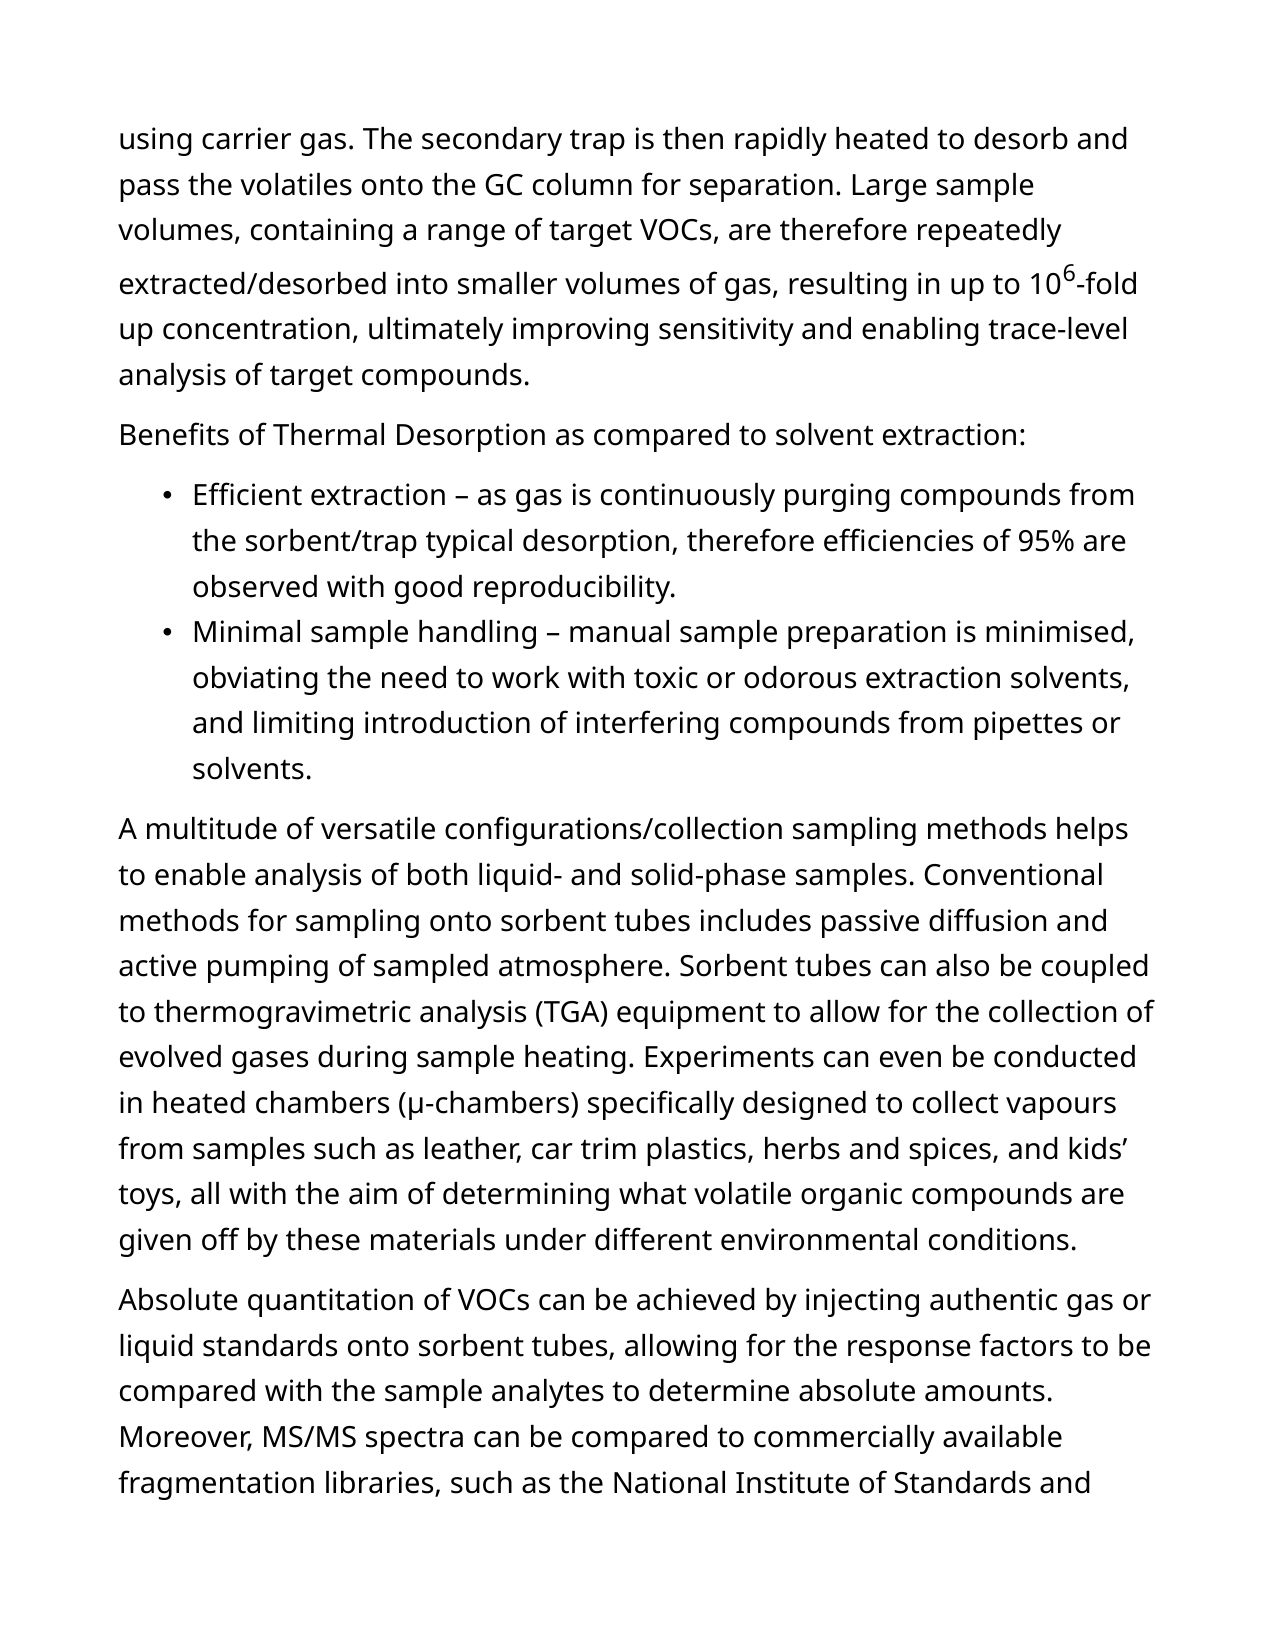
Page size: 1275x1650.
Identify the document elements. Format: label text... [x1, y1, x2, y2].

text A multitude of versatile configurations/collection sampling methods helps to enable analysis of both liquid- and solid-phase samples. Conventional methods for sampling onto sorbent tubes includes passive diffusion and active pumping of sampled atmosphere. Sorbent tubes can also be coupled to thermogravimetric analysis (TGA) equipment to allow for the collection of evolved gases during sample heating. Experiments can even be conducted in heated chambers (µ-chambers) specifically designed to collect vapours from samples such as leather, car trim plastics, herbs and spices, and kids’ toys, all with the aim of determining what volatile organic compounds are given off by these materials under different environmental conditions. [118, 808, 1157, 1259]
text Benefits of Thermal Desorption as compared to solvent extraction: [118, 414, 1157, 454]
text Absolute quantitation of VOCs can be achieved by injecting authentic gas or liquid standards onto sorbent tubes, allowing for the response factors to be compared with the sample analytes to determine absolute amounts. Moreover, MS/MS spectra can be compared to commercially available fragmentation libraries, such as the National Institute of Standards and [118, 1279, 1157, 1502]
list Efficient extraction – as gas is continuously purging compounds from the sorbent/trap typical desorption, therefore efficiencies of 95% are observed with good reproducibility. [162, 474, 1157, 606]
text using carrier gas. The secondary trap is then rapidly heated to desorb and pass the volatiles onto the GC column for separation. Large sample volumes, containing a range of target VOCs, are therefore repeatedly extracted/desorbed into smaller volumes of gas, resulting in up to 106-fold up concentration, ultimately improving sensitivity and enabling trace-level analysis of target compounds. [118, 118, 1157, 394]
list Minimal sample handling – manual sample preparation is minimised, obviating the need to work with toxic or odorous extraction solvents, and limiting introduction of interfering compounds from pipettes or solvents. [162, 611, 1157, 788]
